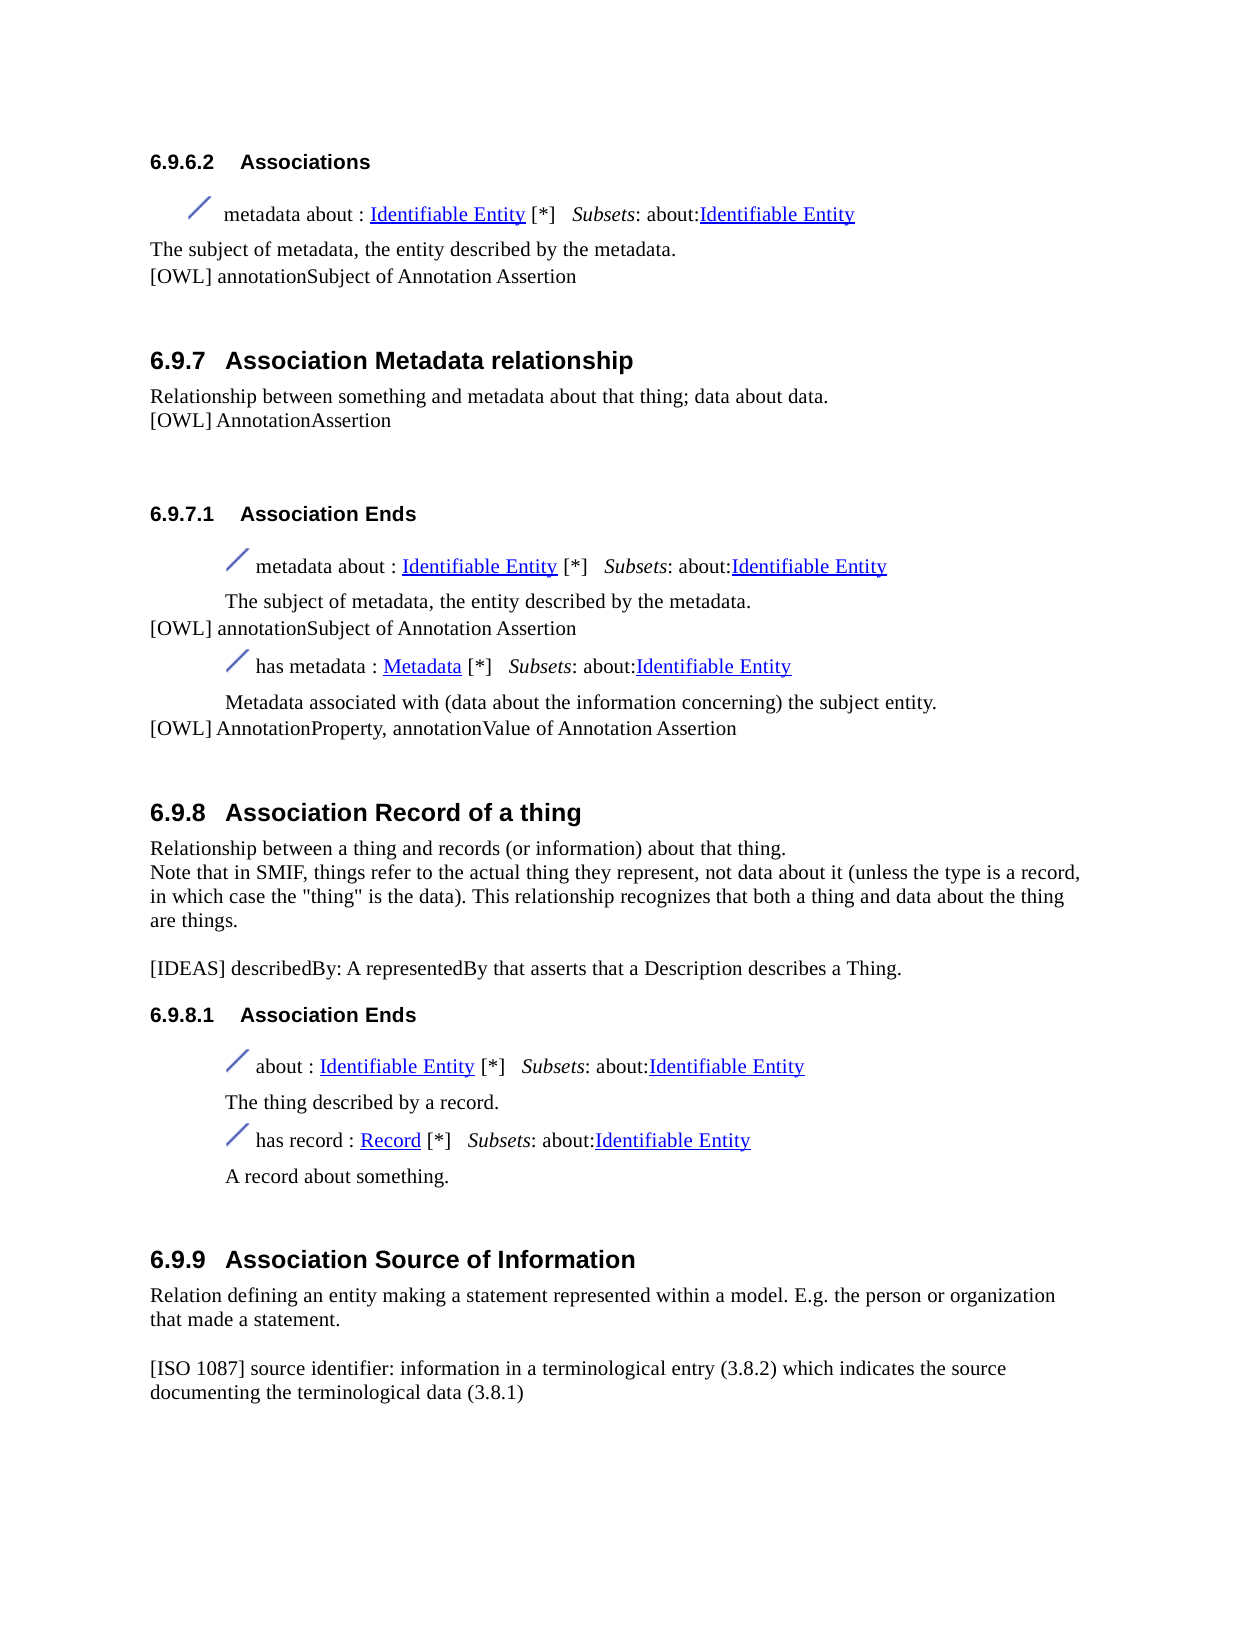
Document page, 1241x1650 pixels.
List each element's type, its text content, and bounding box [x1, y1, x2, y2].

text has metadata : Metadata [*] Subsets: about:Identifiable Entity [150, 648, 1090, 678]
text Metadata associated with (data about the information concerning) the subject entity. [OWL] AnnotationProperty, annotationValue of Annotation Assertion [150, 689, 1090, 740]
text Relation defining an entity making a statement represented within a model. E.g. the person or organization that made a statement. [ISO 1087] source identifier: information in a terminological entry (3.8.2) which indicates the source documenting the terminological data (3.8.1) [150, 1283, 1090, 1403]
subtitle Association Ends [150, 502, 1090, 526]
text metadata about : Identifiable Entity [*] Subsets: about:Identifiable Entity [150, 548, 1090, 578]
text metadata about : Identifiable Entity [*] Subsets: about:Identifiable Entity [187, 196, 1090, 226]
text A record about something. [150, 1163, 1090, 1188]
text Relationship between something and metadata about that thing; data about data. [OWL] AnnotationAssertion [150, 383, 1090, 480]
subtitle Association Source of Information [150, 1245, 1090, 1274]
subtitle Association Record of a thing [150, 798, 1090, 827]
text has record : Record [*] Subsets: about:Identifiable Entity [150, 1122, 1090, 1152]
picture [225, 1048, 251, 1074]
text Relationship between a thing and records (or information) about that thing. Note that in SMIF, things refer to the actual thing they represent, not data about it (unless the type is a record, in which case the "thing" is the data). This relationship recognizes that both a thing and data about the thing are things. [IDEAS] describedBy: A representedBy that asserts that a Description describes a Thing. [150, 836, 1090, 980]
picture [225, 1122, 251, 1148]
subtitle Associations [150, 150, 1090, 174]
picture [225, 648, 251, 674]
picture [187, 195, 213, 221]
text about : Identifiable Entity [*] Subsets: about:Identifiable Entity [150, 1048, 1090, 1078]
text The thing described by a record. [150, 1090, 1090, 1114]
picture [225, 547, 251, 573]
subtitle Association Ends [150, 1002, 1090, 1027]
text The subject of metadata, the entity described by the metadata. [OWL] annotationSubject of Annotation Assertion [150, 237, 1090, 288]
subtitle Association Metadata relationship [150, 346, 1090, 375]
text The subject of metadata, the entity described by the metadata. [OWL] annotationSubject of Annotation Assertion [150, 589, 1090, 640]
